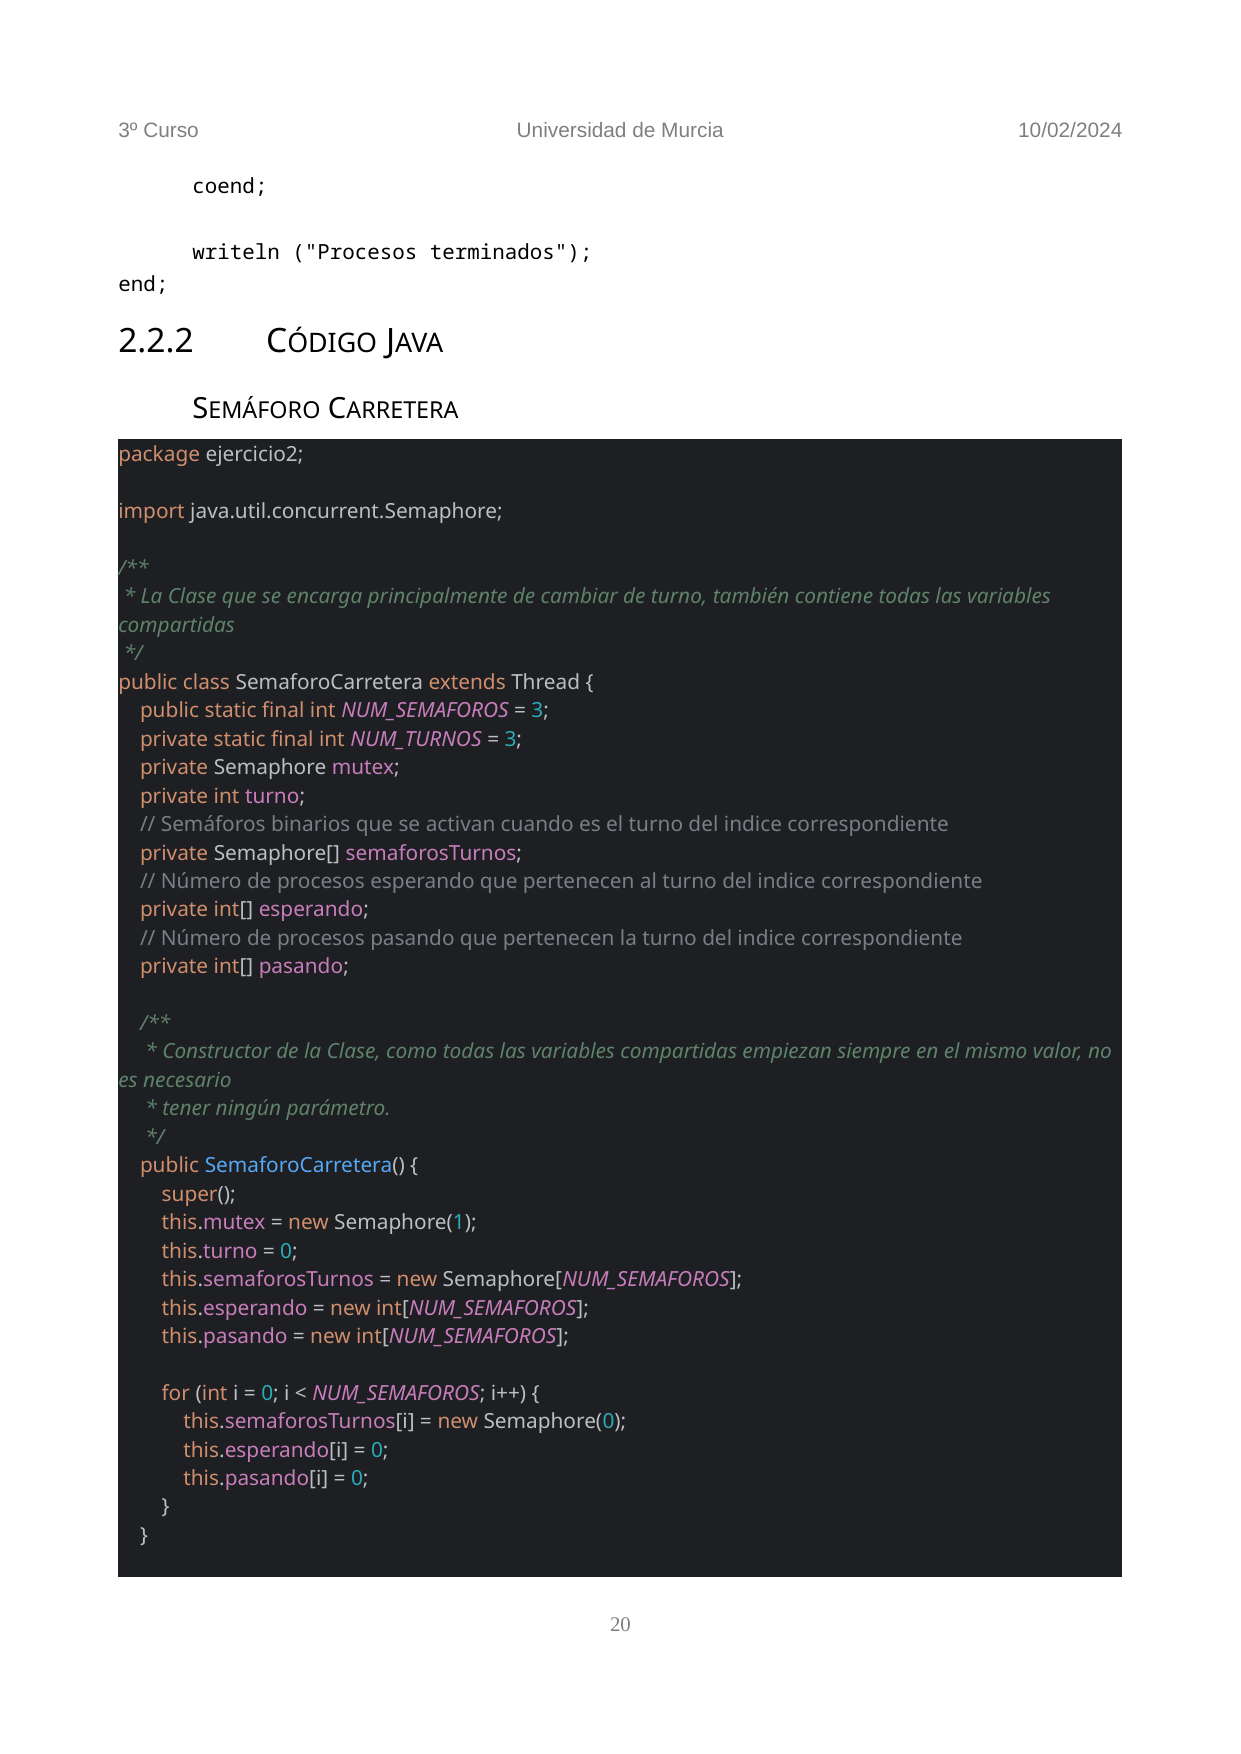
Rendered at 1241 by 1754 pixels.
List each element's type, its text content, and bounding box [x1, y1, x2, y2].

text package ejercicio2; import java.util.concurrent.Semaphore; /** * La Clase que se encarga principalmente de cambiar de turno, también contiene todas las variables compartidas */ public class SemaforoCarretera extends Thread { public static final int NUM_SEMAFOROS = 3; private static final int NUM_TURNOS = 3; private Semaphore mutex; private int turno; // Semáforos binarios que se activan cuando es el turno del indice correspondiente private Semaphore[] semaforosTurnos; // Número de procesos esperando que pertenecen al turno del indice correspondiente private int[] esperando; // Número de procesos pasando que pertenecen la turno del indice correspondiente private int[] pasando; /** * Constructor de la Clase, como todas las variables compartidas empiezan siempre en el mismo valor, no es necesario * tener ningún parámetro. */ public SemaforoCarretera() { super(); this.mutex = new Semaphore(1); this.turno = 0; this.semaforosTurnos = new Semaphore[NUM_SEMAFOROS]; this.esperando = new int[NUM_SEMAFOROS]; this.pasando = new int[NUM_SEMAFOROS]; for (int i = 0; i < NUM_SEMAFOROS; i++) { this.semaforosTurnos[i] = new Semaphore(0); this.esperando[i] = 0; this.pasando[i] = 0; } } [118, 439, 1122, 1577]
subtitle Semáforo Carretera [118, 387, 1122, 427]
text end; [118, 269, 1122, 298]
subtitle Código Java [118, 317, 1122, 362]
text writeln ("Procesos terminados"); [118, 237, 1122, 265]
text coend; [118, 172, 1122, 200]
